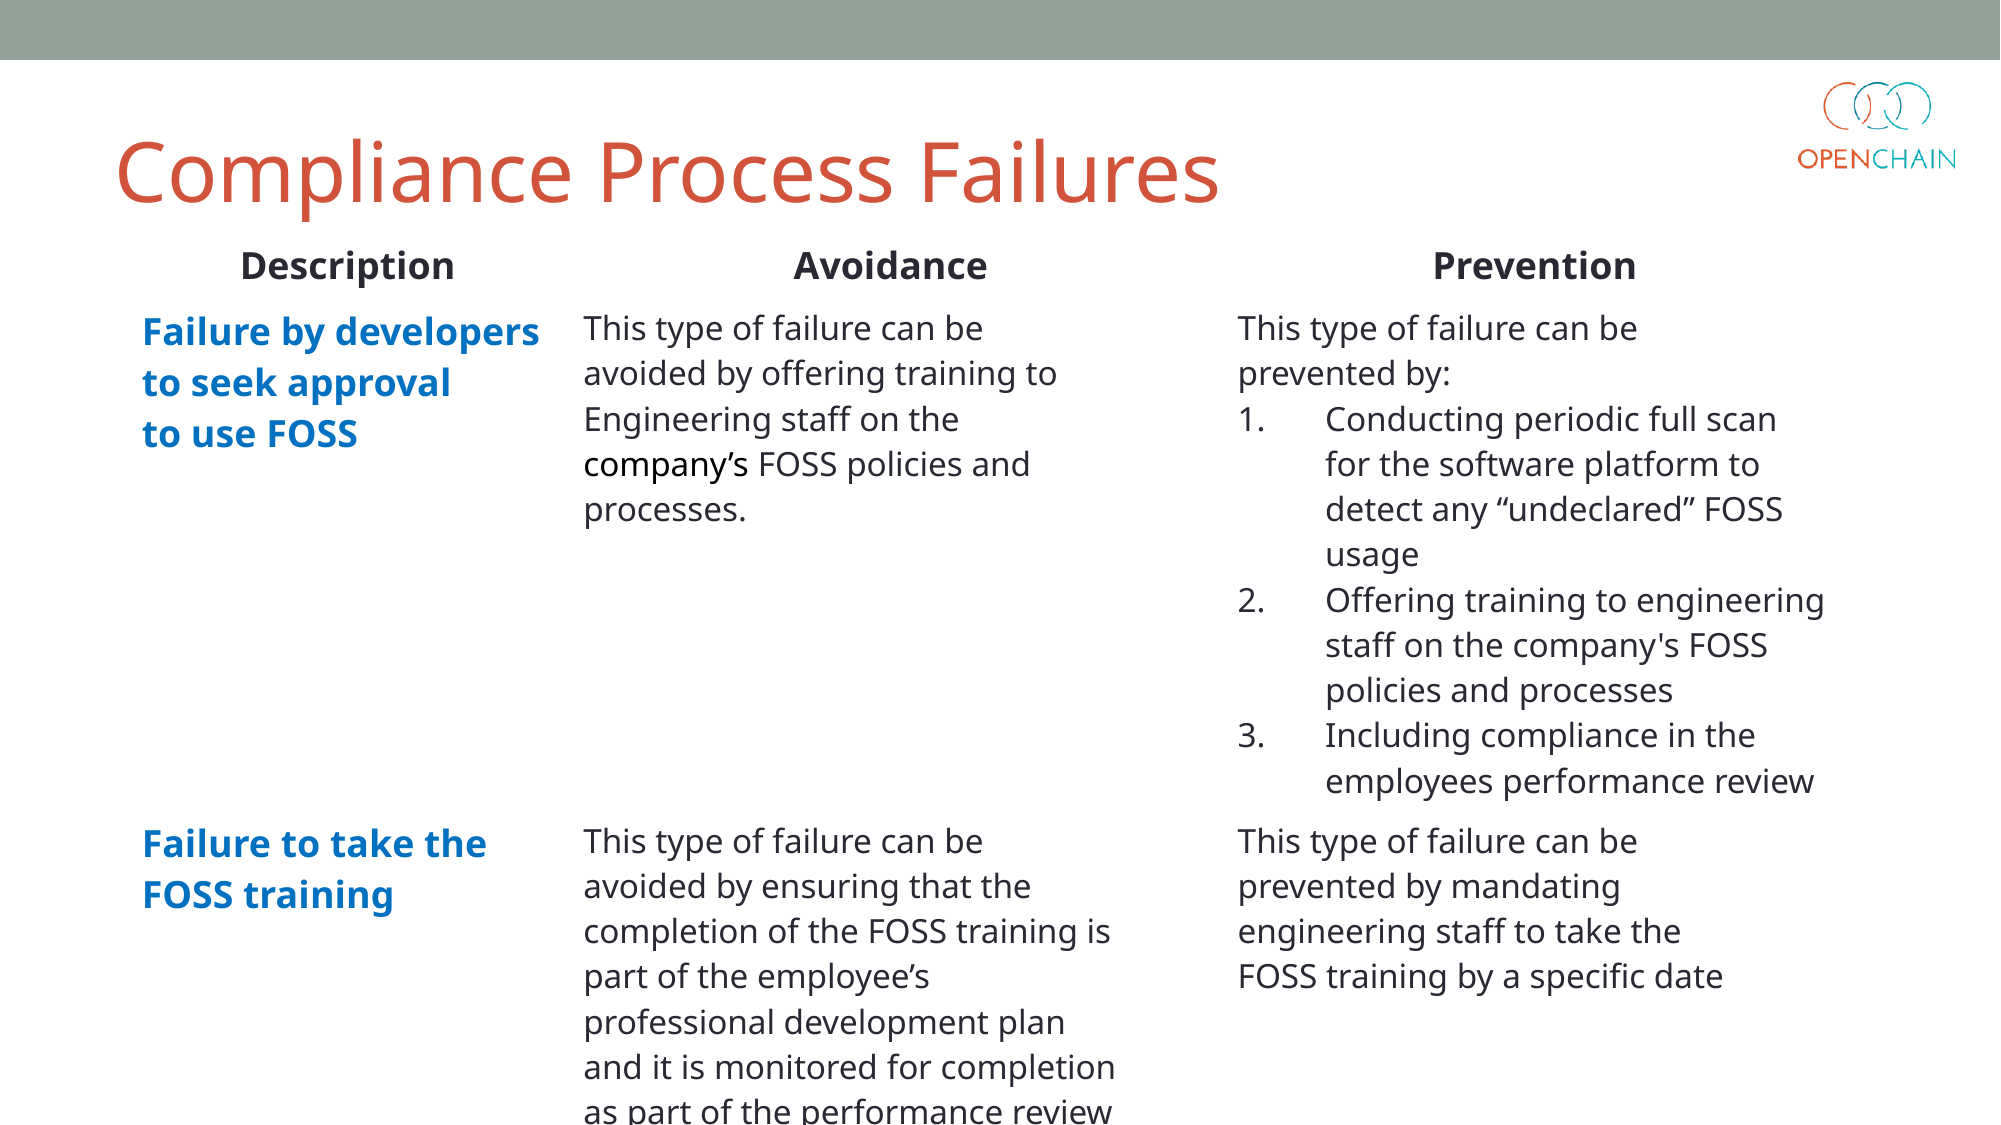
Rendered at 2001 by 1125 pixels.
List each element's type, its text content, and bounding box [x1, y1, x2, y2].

picture [1798, 82, 1955, 169]
table_cell This type of failure can be avoided by offering training to Engineering staff on the company’s FOSS policies and processes. [569, 299, 1223, 810]
table_cell This type of failure can be prevented by mandating engineering staff to take the FOSS training by a specific date [1224, 811, 1847, 1125]
table_cell This type of failure can be prevented by: Conducting periodic full scan for the software platform to detect any “undeclared” FOSS usage Offering training to engineering staff on the company's FOSS policies and processes Including compliance in the employees performance review [1224, 299, 1847, 810]
table_header Prevention [1224, 233, 1847, 298]
table_cell This type of failure can be avoided by ensuring that the completion of the FOSS training is part of the employee’s professional development plan and it is monitored for completion as part of the performance review [569, 811, 1223, 1125]
table_cell Failure by developers to seek approval to use FOSS [128, 299, 568, 810]
table_cell Failure to take the FOSS training [128, 811, 568, 1125]
table_header Avoidance [569, 233, 1223, 298]
text_box Compliance Process Failures [99, 87, 1900, 250]
table_header Description [128, 233, 568, 298]
